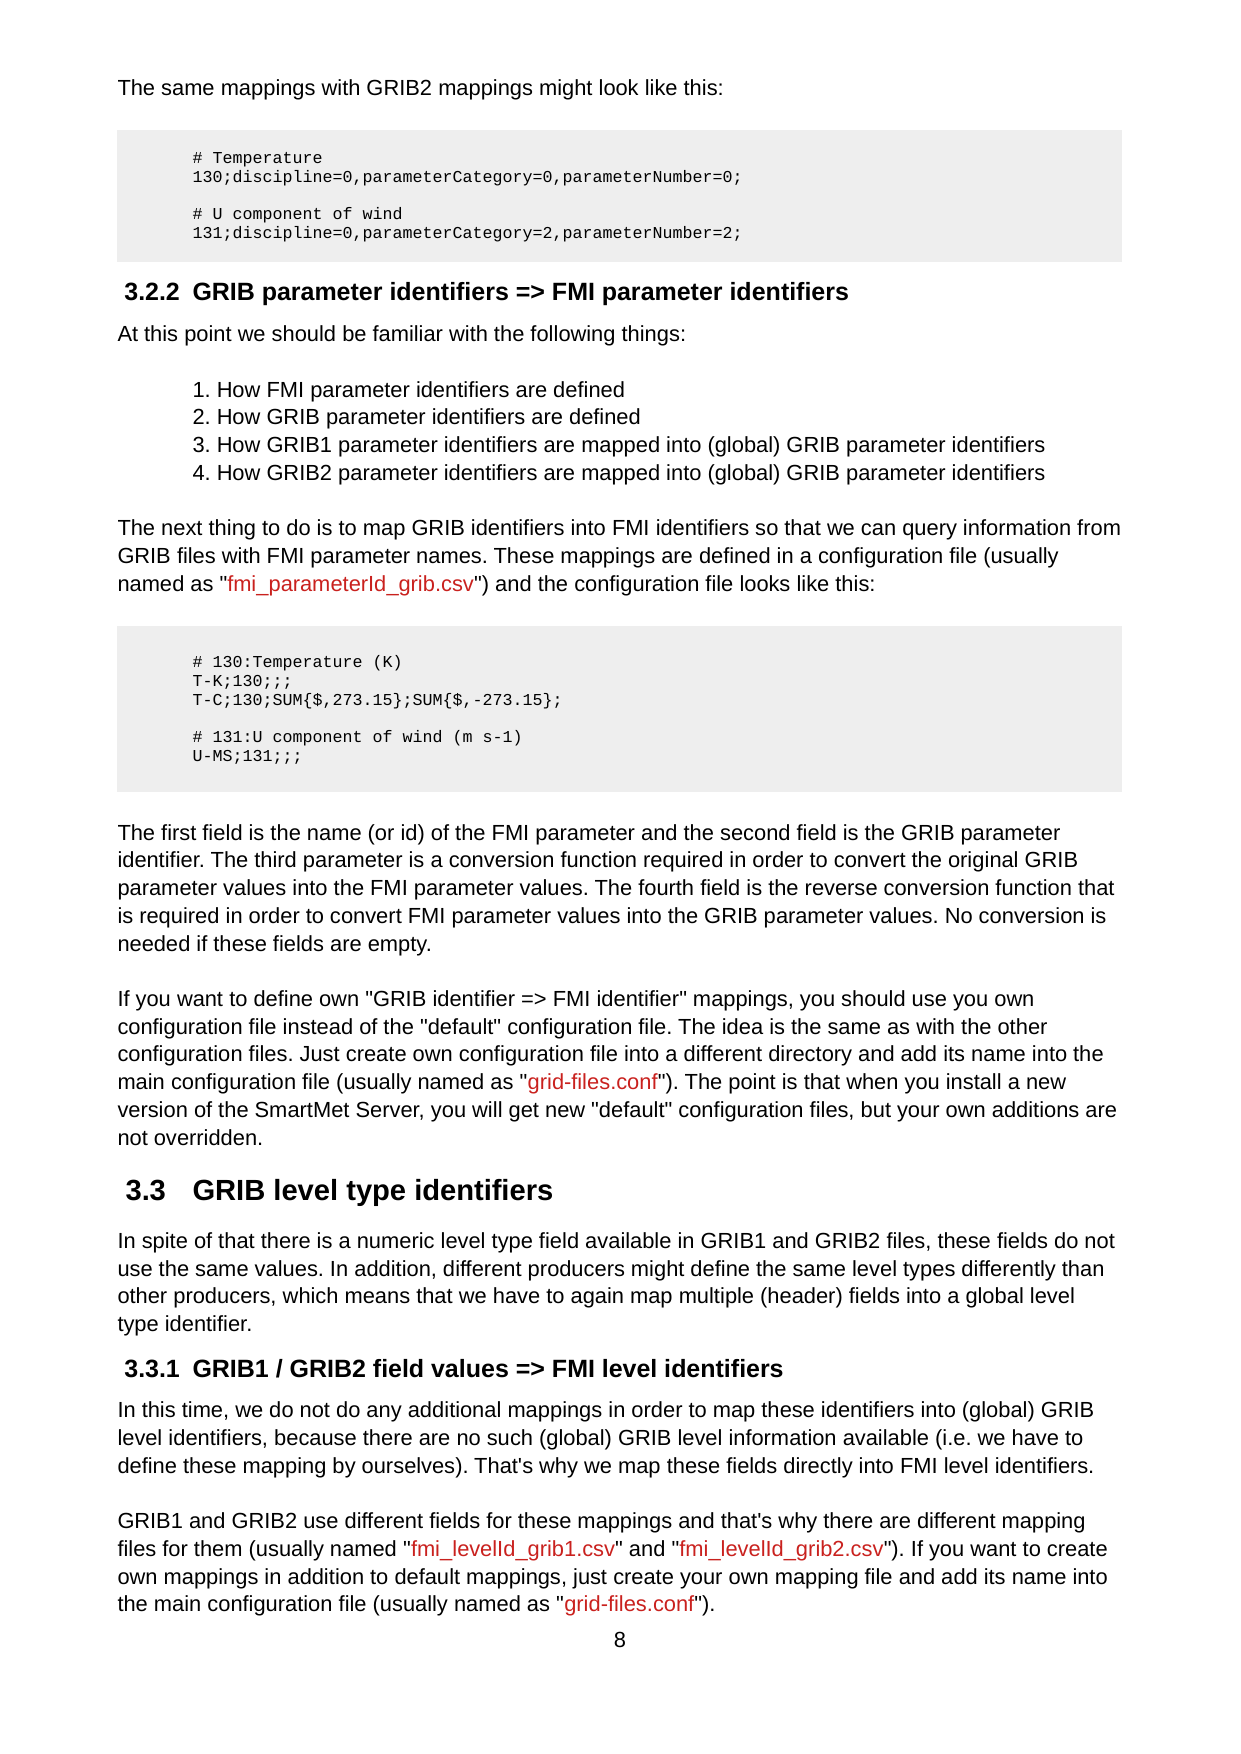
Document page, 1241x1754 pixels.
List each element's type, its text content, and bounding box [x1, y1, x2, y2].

text In spite of that there is a numeric level type field available in GRIB1 and GRIB2 files, these fields do not use the same values. In addition, different producers might define the same level types differently than other producers, which means that we have to again map multiple (header) fields into a global level type identifier. [117, 1228, 1122, 1336]
text The first field is the name (or id) of the FMI parameter and the second field is the GRIB parameter identifier. The third parameter is a conversion function required in order to convert the original GRIB parameter values into the FMI parameter values. The fourth field is the reverse conversion function that is required in order to convert FMI parameter values into the GRIB parameter values. No conversion is needed if these fields are empty. [117, 820, 1122, 956]
text The same mappings with GRIB2 mappings might look like this: [117, 75, 1122, 100]
text T-C;130;SUM{$,273.15};SUM{$,-273.15}; [117, 691, 1122, 710]
text # Temperature [117, 149, 1122, 168]
text GRIB1 and GRIB2 use different fields for these mappings and that's why there are different mapping files for them (usually named "fmi_levelId_grib1.csv" and "fmi_levelId_grib2.csv"). If you want to create own mappings in addition to default mappings, just create your own mapping file and add its name into the main configuration file (usually named as "grid-files.conf"). [117, 1508, 1122, 1617]
text 4. How GRIB2 parameter identifiers are mapped into (global) GRIB parameter identifiers [117, 460, 1122, 485]
text # 131:U component of wind (m s-1) [117, 729, 1122, 748]
text The next thing to do is to map GRIB identifiers into FMI identifiers so that we can query information from GRIB files with FMI parameter names. These mappings are defined in a configuration file (usually named as "fmi_parameterId_grib.csv") and the configuration file looks like this: [117, 515, 1122, 596]
subtitle GRIB level type identifiers [117, 1173, 1122, 1207]
text # 130:Temperature (K) [117, 654, 1122, 672]
text 3. How GRIB1 parameter identifiers are mapped into (global) GRIB parameter identifiers [117, 432, 1122, 457]
subtitle GRIB1 / GRIB2 field values => FMI level identifiers [117, 1354, 1122, 1382]
text U-MS;131;;; [117, 748, 1122, 767]
text # U component of wind [117, 206, 1122, 225]
text 2. How GRIB parameter identifiers are defined [117, 404, 1122, 429]
text 1. How FMI parameter identifiers are defined [117, 377, 1122, 402]
text 130;discipline=0,parameterCategory=0,parameterNumber=0; [117, 168, 1122, 187]
text In this time, we do not do any additional mappings in order to map these identifiers into (global) GRIB level identifiers, because there are no such (global) GRIB level information available (i.e. we have to define these mapping by ourselves). That's why we map these fields directly into FMI level identifiers. [117, 1397, 1122, 1478]
text T-K;130;;; [117, 672, 1122, 691]
text 131;discipline=0,parameterCategory=2,parameterNumber=2; [117, 225, 1122, 243]
text At this point we should be familiar with the following things: [117, 321, 1122, 346]
subtitle GRIB parameter identifiers => FMI parameter identifiers [117, 277, 1122, 306]
text If you want to define own "GRIB identifier => FMI identifier" mappings, you should use you own configuration file instead of the "default" configuration file. The idea is the same as with the other configuration files. Just create own configuration file into a different directory and add its name into the main configuration file (usually named as "grid-files.conf"). The point is that when you install a new version of the SmartMet Server, you will get new "default" configuration files, but your own additions are not overridden. [117, 986, 1122, 1150]
